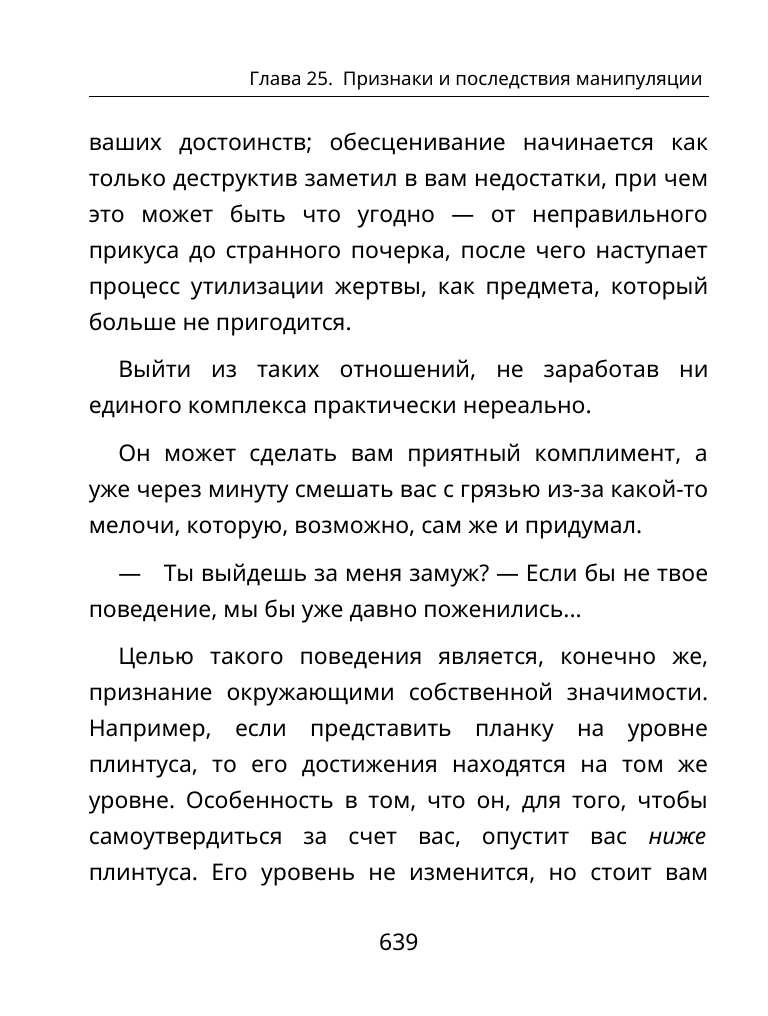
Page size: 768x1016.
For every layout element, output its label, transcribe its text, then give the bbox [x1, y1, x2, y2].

text Целью такого поведения является, конечно же, признание окружающими собственной значимости. Например, если представить планку на уровне плинтуса, то его достижения находятся на том же уровне. Особенность в том, что он, для того, чтобы самоутвердиться за счет вас, опустит вас ниже плинтуса. Его уровень не изменится, но стоит вам [88, 640, 709, 887]
text Он может сделать вам приятный комплимент, а уже через минуту смешать вас с грязью из-за какой-то мелочи, которую, возможно, сам же и придумал. [88, 437, 709, 540]
text ваших достоинств; обесценивание начинается как только деструктив заметил в вам недостатки, при чем это может быть что угодно — от неправильного прикуса до странного почерка, после чего наступает процесс утилизации жертвы, как предмета, который больше не пригодится. [88, 126, 709, 337]
text Выйти из таких отношений, не заработав ни единого комплекса практически нереально. [88, 353, 709, 421]
list Ты выйдешь за меня замуж? — Если бы не твое поведение, мы бы уже давно поженились... [88, 557, 709, 624]
